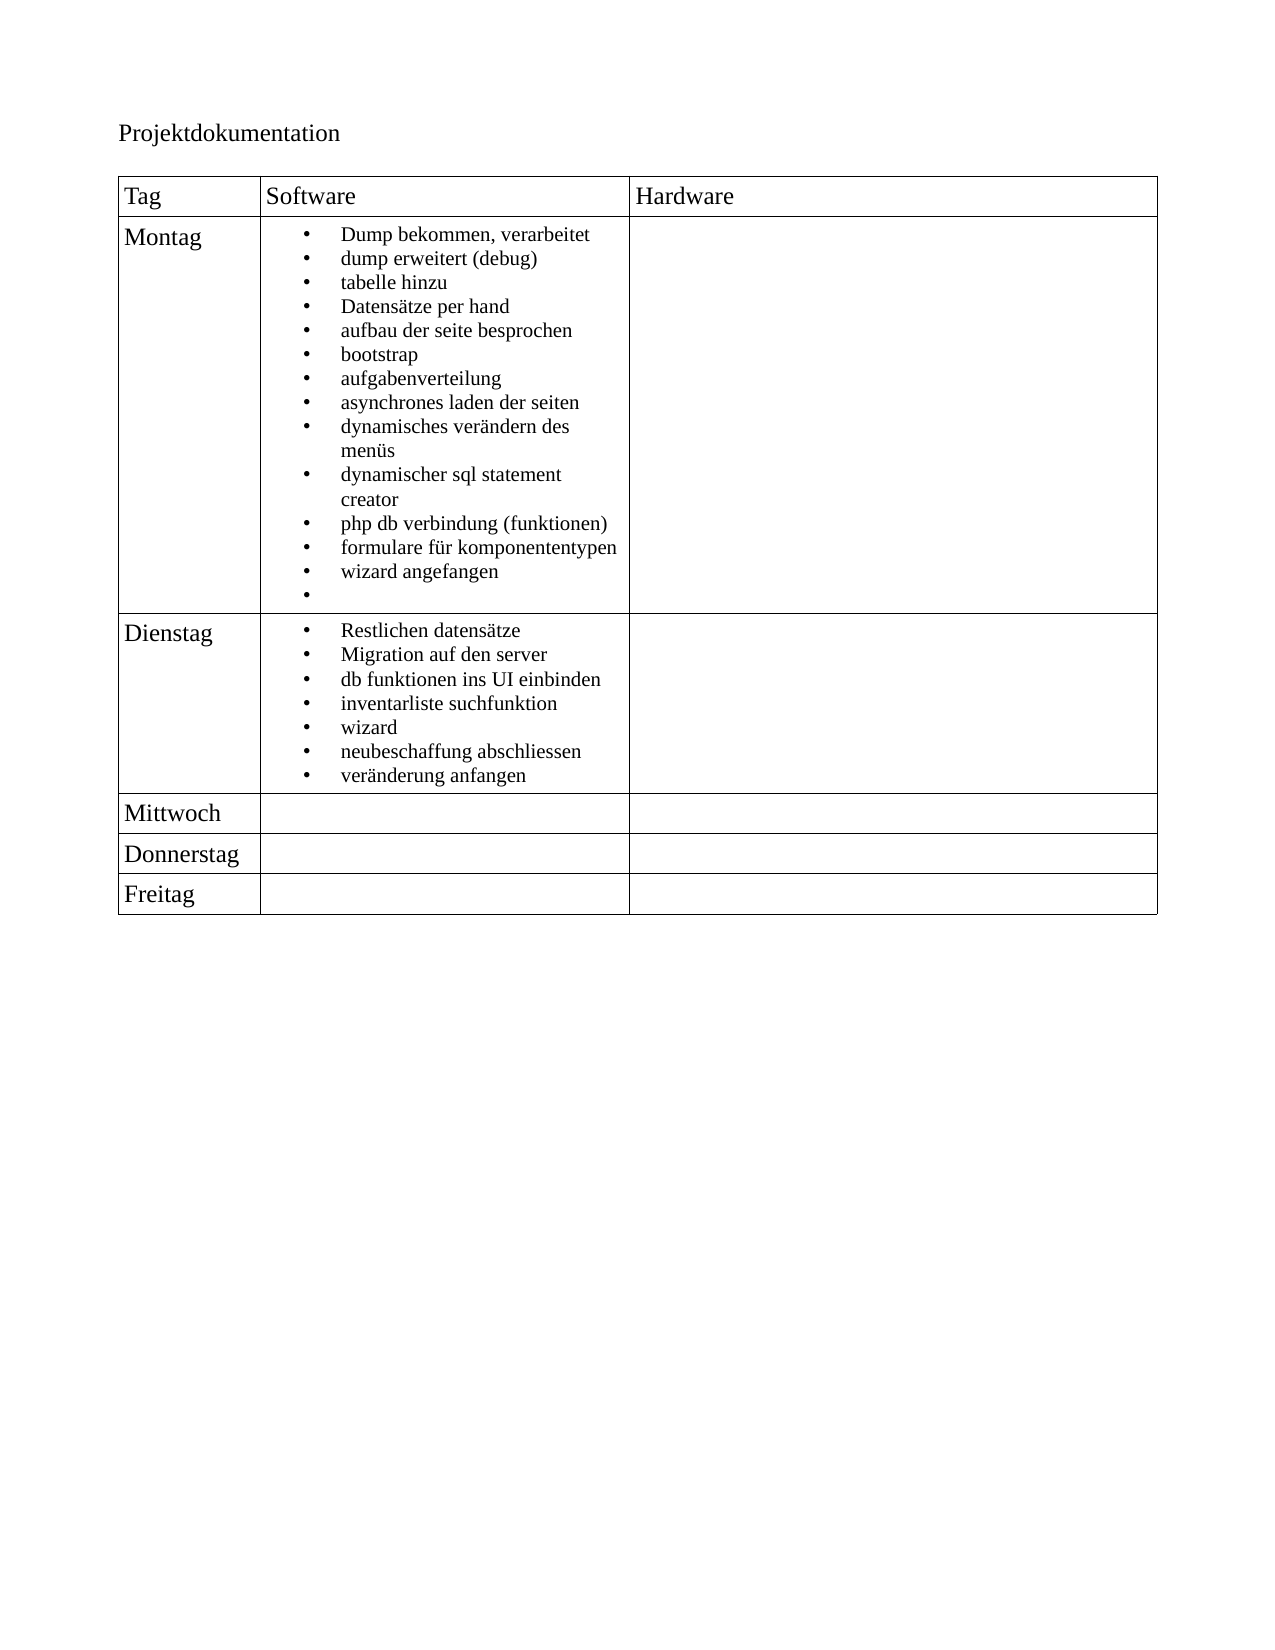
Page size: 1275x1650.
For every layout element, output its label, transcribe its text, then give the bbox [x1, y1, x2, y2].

table_cell [261, 834, 629, 873]
table_header Hardware [630, 177, 1157, 216]
table_cell Dienstag [119, 614, 260, 792]
table_header Software [261, 177, 629, 216]
table_cell [630, 217, 1157, 612]
text Projektdokumentation [118, 118, 1157, 147]
table_header Tag [119, 177, 260, 216]
table_cell [630, 794, 1157, 833]
table_cell [630, 614, 1157, 792]
table_cell [261, 794, 629, 833]
table_cell Freitag [119, 874, 260, 913]
table_cell Restlichen datensätze Migration auf den server db funktionen ins UI einbinden inventarliste suchfunktion wizard neubeschaffung abschliessen veränderung anfangen [261, 614, 629, 792]
table_cell Montag [119, 217, 260, 612]
table_cell Donnerstag [119, 834, 260, 873]
table_cell Mittwoch [119, 794, 260, 833]
table_cell [630, 834, 1157, 873]
table_cell [261, 874, 629, 913]
table_cell [630, 874, 1157, 913]
table_cell Dump bekommen, verarbeitet dump erweitert (debug) tabelle hinzu Datensätze per hand aufbau der seite besprochen bootstrap aufgabenverteilung asynchrones laden der seiten dynamisches verändern des menüs dynamischer sql statement creator php db verbindung (funktionen) formulare für komponententypen wizard angefangen [261, 217, 629, 612]
